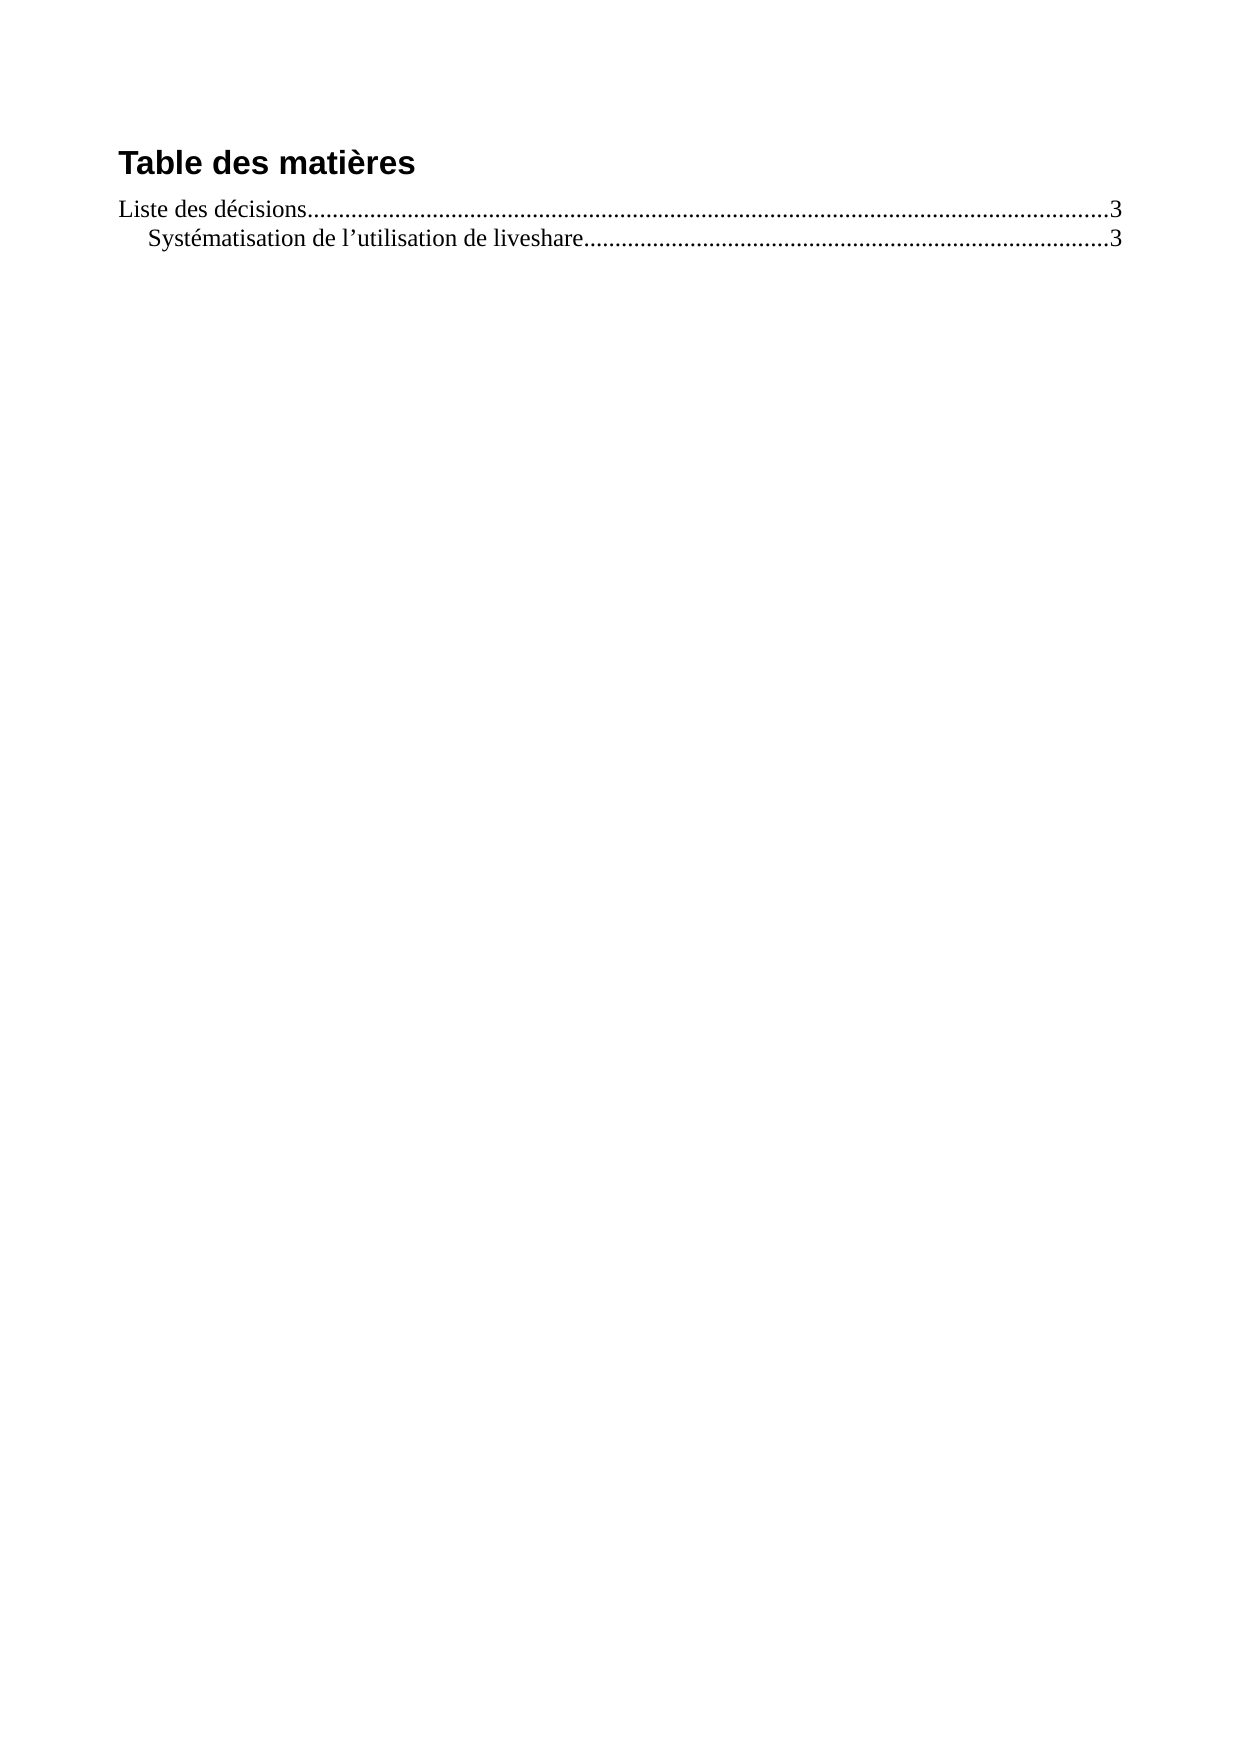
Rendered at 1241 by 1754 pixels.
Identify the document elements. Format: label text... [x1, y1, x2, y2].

subtitle Table des matières [118, 143, 1122, 182]
text Liste des décisions 3 [118, 194, 1122, 223]
text Systématisation de l’utilisation de liveshare 3 [148, 223, 1122, 252]
